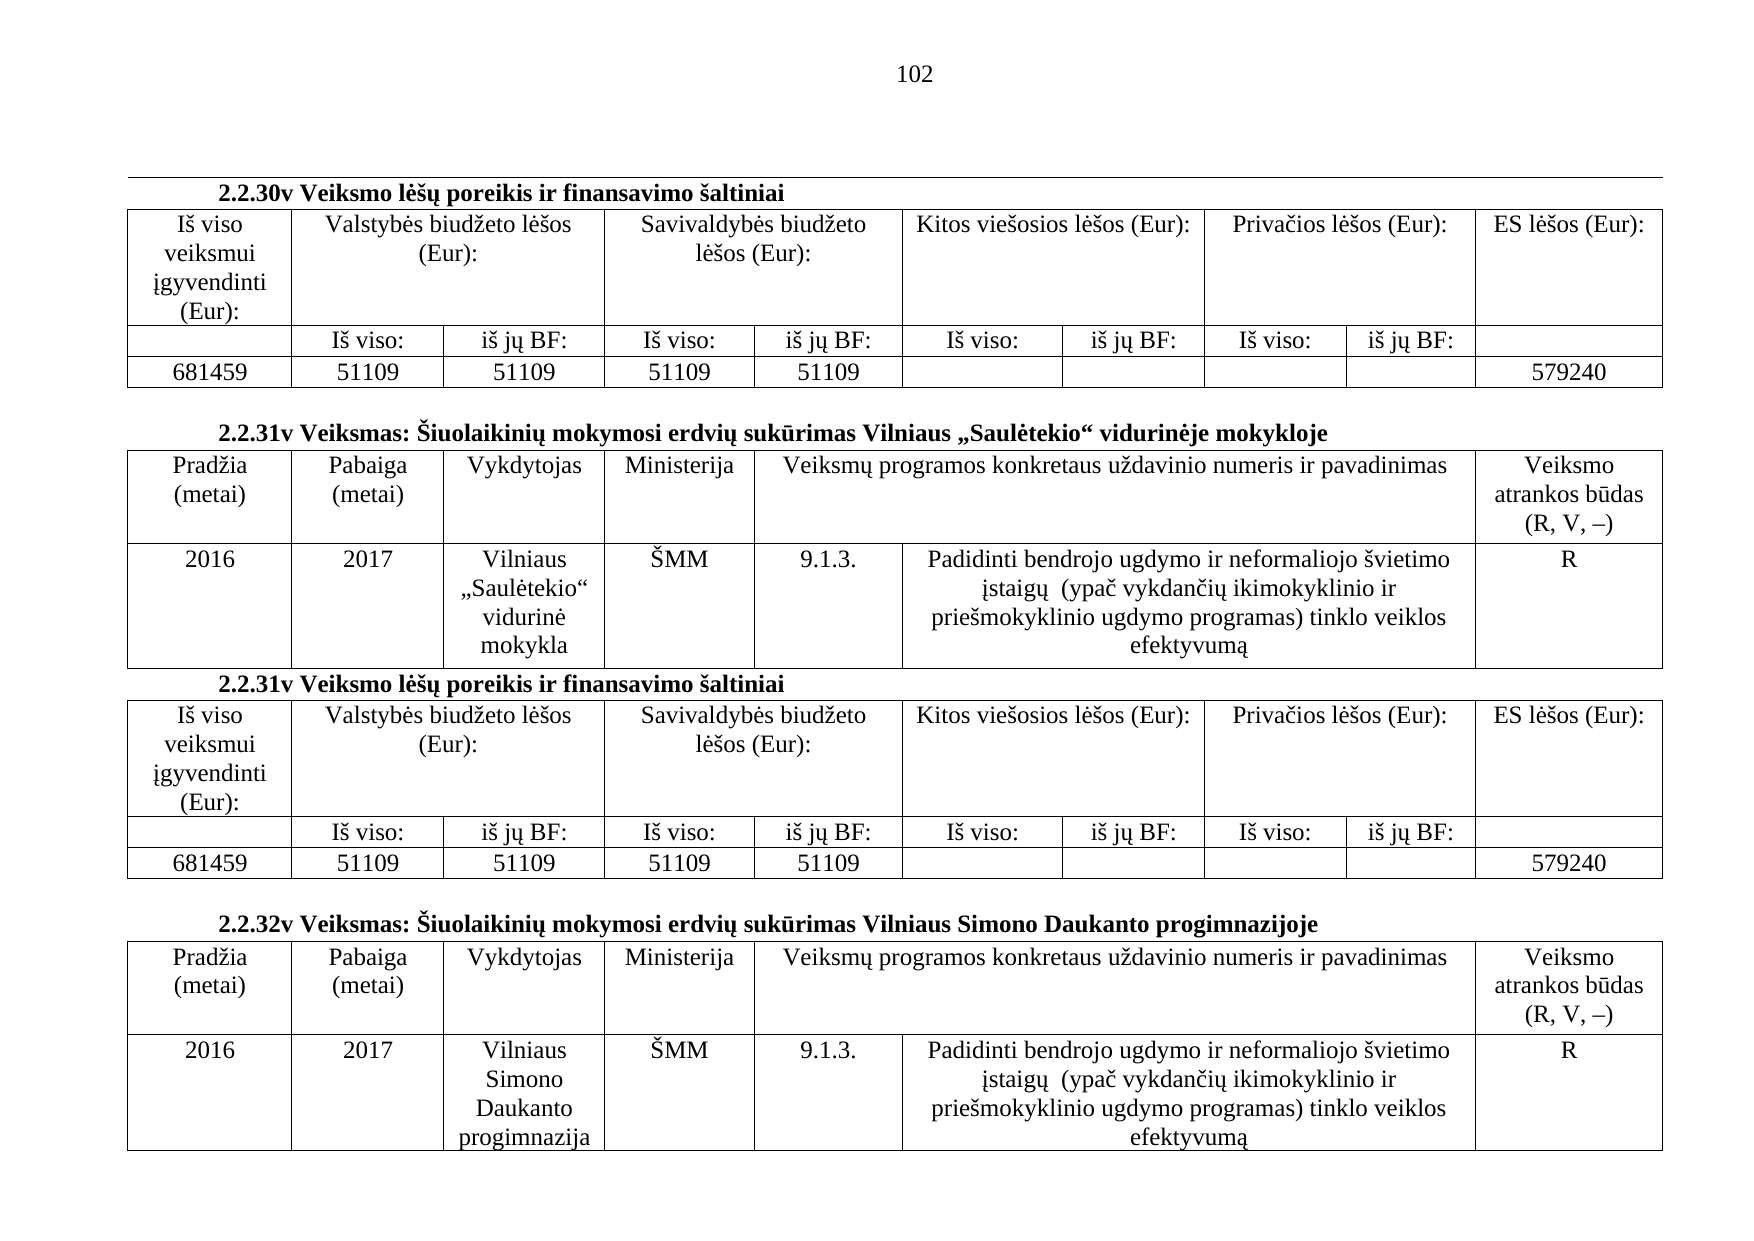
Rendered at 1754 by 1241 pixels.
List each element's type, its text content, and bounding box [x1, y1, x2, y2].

table_cell iš jų BF: [755, 817, 902, 847]
table_cell 2016 [128, 544, 291, 668]
table_cell Iš viso: [903, 326, 1062, 356]
table_cell [754, 879, 902, 909]
table_cell Vykdytojas [444, 451, 604, 543]
table_cell iš jų BF: [1347, 326, 1475, 356]
table_cell Pabaiga (metai) [292, 942, 443, 1034]
table_cell [1346, 879, 1475, 909]
table_cell 2.2.30v Veiksmo lėšų poreikis ir finansavimo šaltiniai [128, 178, 1663, 208]
table_cell [754, 388, 902, 418]
table_cell [1476, 817, 1662, 847]
table_cell [1204, 879, 1346, 909]
table_cell [1063, 388, 1204, 418]
table_cell 2.2.32v Veiksmas: Šiuolaikinių mokymosi erdvių sukūrimas Vilniaus Simono Daukanto progimnazijoje [128, 909, 1663, 941]
table_cell [604, 388, 754, 418]
table_cell iš jų BF: [755, 326, 902, 356]
table_cell iš jų BF: [1063, 817, 1204, 847]
table_cell iš jų BF: [1063, 326, 1204, 356]
table_cell 2.2.31v Veiksmas: Šiuolaikinių mokymosi erdvių sukūrimas Vilniaus „Saulėtekio“ vidurinėje mokykloje [128, 418, 1663, 449]
table_cell 51109 [292, 357, 443, 387]
table_cell iš jų BF: [444, 817, 604, 847]
table_cell Ministerija [605, 942, 754, 1034]
table_cell [1476, 326, 1662, 356]
table_cell [128, 879, 292, 909]
table_cell [903, 848, 1062, 878]
table_cell Valstybės biudžeto lėšos (Eur): [292, 701, 604, 816]
table_cell 51109 [755, 848, 902, 878]
table_cell 51109 [292, 848, 443, 878]
table_cell [292, 879, 444, 909]
table_cell 51109 [444, 848, 604, 878]
table_cell 681459 [128, 848, 291, 878]
table_cell ES lėšos (Eur): [1476, 701, 1662, 816]
table_cell [902, 388, 1063, 418]
table_cell ŠMM [605, 544, 754, 668]
table_cell Ministerija [605, 451, 754, 543]
table_cell Vykdytojas [444, 942, 604, 1034]
table_cell R [1476, 1035, 1662, 1150]
table_cell 51109 [605, 357, 754, 387]
table_cell [292, 388, 444, 418]
table_cell [128, 326, 291, 356]
table_cell [1204, 388, 1346, 418]
table_cell 579240 [1476, 848, 1662, 878]
table_cell Iš viso veiksmui įgyvendinti (Eur): [128, 210, 291, 324]
table_cell Padidinti bendrojo ugdymo ir neformaliojo švietimo įstaigų (ypač vykdančių ikimokyklinio ir priešmokyklinio ugdymo programas) tinklo veiklos efektyvumą [903, 544, 1475, 668]
table_cell [1346, 388, 1475, 418]
table_cell Iš viso: [605, 326, 754, 356]
table_cell [604, 879, 754, 909]
table_cell Vilniaus Simono Daukanto progimnazija [444, 1035, 604, 1150]
table_cell Pabaiga (metai) [292, 451, 443, 543]
table_cell Iš viso: [1205, 326, 1346, 356]
table_cell [1205, 357, 1346, 387]
table_cell [1347, 848, 1475, 878]
table_cell [128, 388, 292, 418]
table_cell Iš viso: [1205, 817, 1346, 847]
table_cell Veiksmo atrankos būdas (R, V, –) [1476, 942, 1662, 1034]
table_cell Iš viso: [903, 817, 1062, 847]
table_cell R [1476, 544, 1662, 668]
table_cell [1347, 357, 1475, 387]
table_cell Savivaldybės biudžeto lėšos (Eur): [605, 701, 902, 816]
table_cell Kitos viešosios lėšos (Eur): [903, 701, 1204, 816]
table_cell [1475, 879, 1663, 909]
table_cell Valstybės biudžeto lėšos (Eur): [292, 210, 604, 324]
table_cell [128, 817, 291, 847]
table_cell [1063, 879, 1204, 909]
table_cell Savivaldybės biudžeto lėšos (Eur): [605, 210, 902, 324]
table_cell 51109 [605, 848, 754, 878]
table_cell 2.2.31v Veiksmo lėšų poreikis ir finansavimo šaltiniai [128, 669, 1663, 699]
table_cell Veiksmų programos konkretaus uždavinio numeris ir pavadinimas [755, 451, 1475, 543]
table_cell ŠMM [605, 1035, 754, 1150]
table_cell [902, 879, 1063, 909]
table_cell 51109 [444, 357, 604, 387]
table_cell Iš viso: [292, 817, 443, 847]
table_cell Iš viso: [605, 817, 754, 847]
table_cell Kitos viešosios lėšos (Eur): [903, 210, 1204, 324]
table_cell [1063, 357, 1204, 387]
table_cell 9.1.3. [755, 544, 902, 668]
table_cell Pradžia (metai) [128, 942, 291, 1034]
table_cell Padidinti bendrojo ugdymo ir neformaliojo švietimo įstaigų (ypač vykdančių ikimokyklinio ir priešmokyklinio ugdymo programas) tinklo veiklos efektyvumą [903, 1035, 1475, 1150]
table_cell iš jų BF: [444, 326, 604, 356]
table_cell Privačios lėšos (Eur): [1205, 701, 1475, 816]
table_cell [903, 357, 1062, 387]
table_cell 2017 [292, 544, 443, 668]
table_cell [1475, 388, 1663, 418]
table_cell Vilniaus „Saulėtekio“ vidurinė mokykla [444, 544, 604, 668]
table_cell 2016 [128, 1035, 291, 1150]
table_cell Privačios lėšos (Eur): [1205, 210, 1475, 324]
table_cell 681459 [128, 357, 291, 387]
table_cell 2017 [292, 1035, 443, 1150]
table_cell Veiksmų programos konkretaus uždavinio numeris ir pavadinimas [755, 942, 1475, 1034]
table_cell [1205, 848, 1346, 878]
table_cell Pradžia (metai) [128, 451, 291, 543]
table_cell 51109 [755, 357, 902, 387]
table_cell [444, 388, 604, 418]
table_cell 579240 [1476, 357, 1662, 387]
table_cell ES lėšos (Eur): [1476, 210, 1662, 324]
table_cell Iš viso veiksmui įgyvendinti (Eur): [128, 701, 291, 816]
table_cell [1063, 848, 1204, 878]
table_cell Iš viso: [292, 326, 443, 356]
table_cell Veiksmo atrankos būdas (R, V, –) [1476, 451, 1662, 543]
table_cell iš jų BF: [1347, 817, 1475, 847]
table_cell [444, 879, 604, 909]
table_cell 9.1.3. [755, 1035, 902, 1150]
